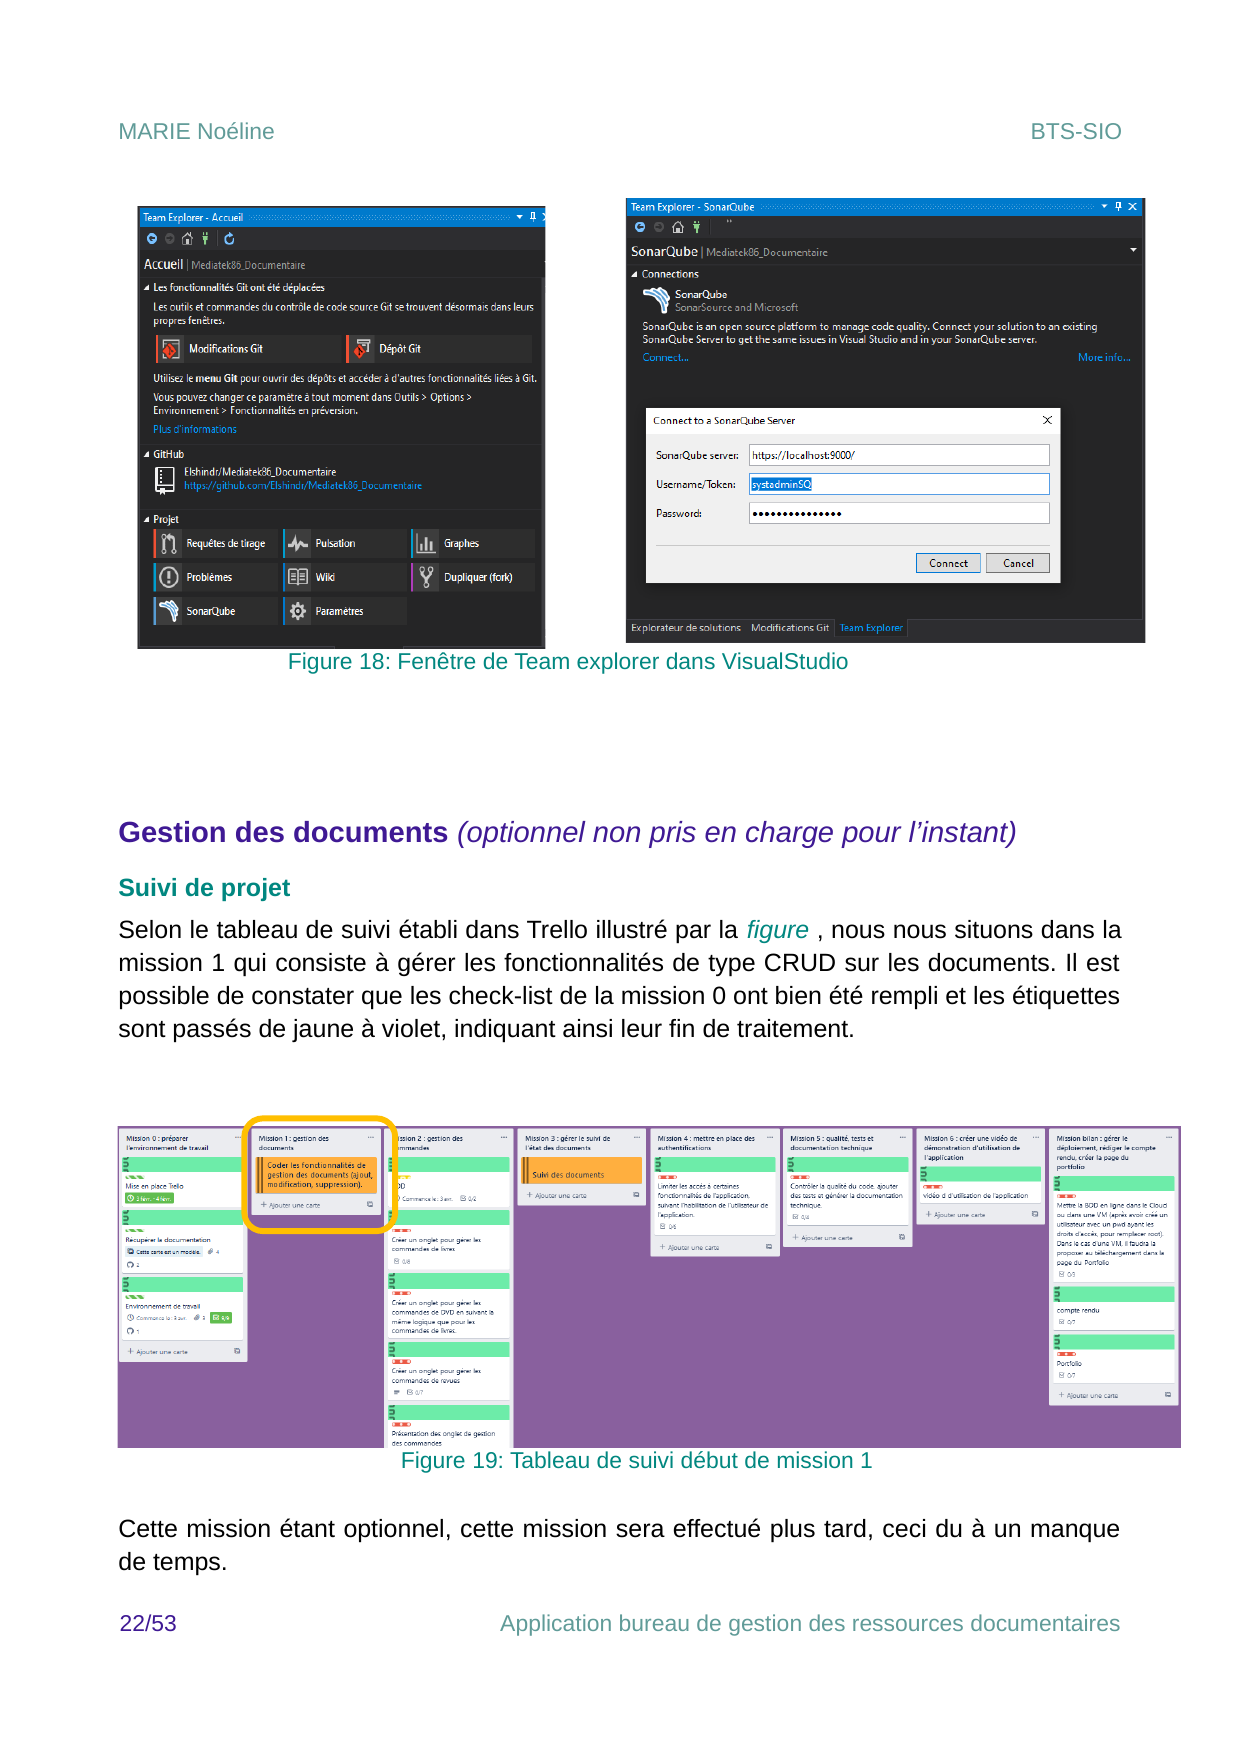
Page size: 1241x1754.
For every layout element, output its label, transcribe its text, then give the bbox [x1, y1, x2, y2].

picture [625, 198, 1146, 643]
picture [129, 189, 546, 649]
text Figure 18: Fenêtre de Team explorer dans VisualStudio [116, 649, 1021, 675]
picture [117, 1126, 1181, 1448]
text Selon le tableau de suivi établi dans Trello illustré par la figure , nous nous situons dans la mission 1 qui consiste à gérer les fonctionnalités de type CRUD sur les documents. Il est possible de constater que les check-list de la mission 0 ont bien été rempli et les étiquettes sont passés de jaune à violet, indiquant ainsi leur fin de traitement. [118, 914, 1122, 1042]
picture [248, 1126, 392, 1228]
subtitle Suivi de projet [118, 873, 1122, 902]
text Cette mission étant optionnel, cette mission sera effectué plus tard, ceci du à un manque de temps. [118, 1514, 1122, 1576]
text Figure 19: Tableau de suivi début de mission 1 [105, 1448, 1168, 1474]
subtitle Gestion des documents (optionnel non pris en charge pour l’instant) [118, 815, 1122, 848]
